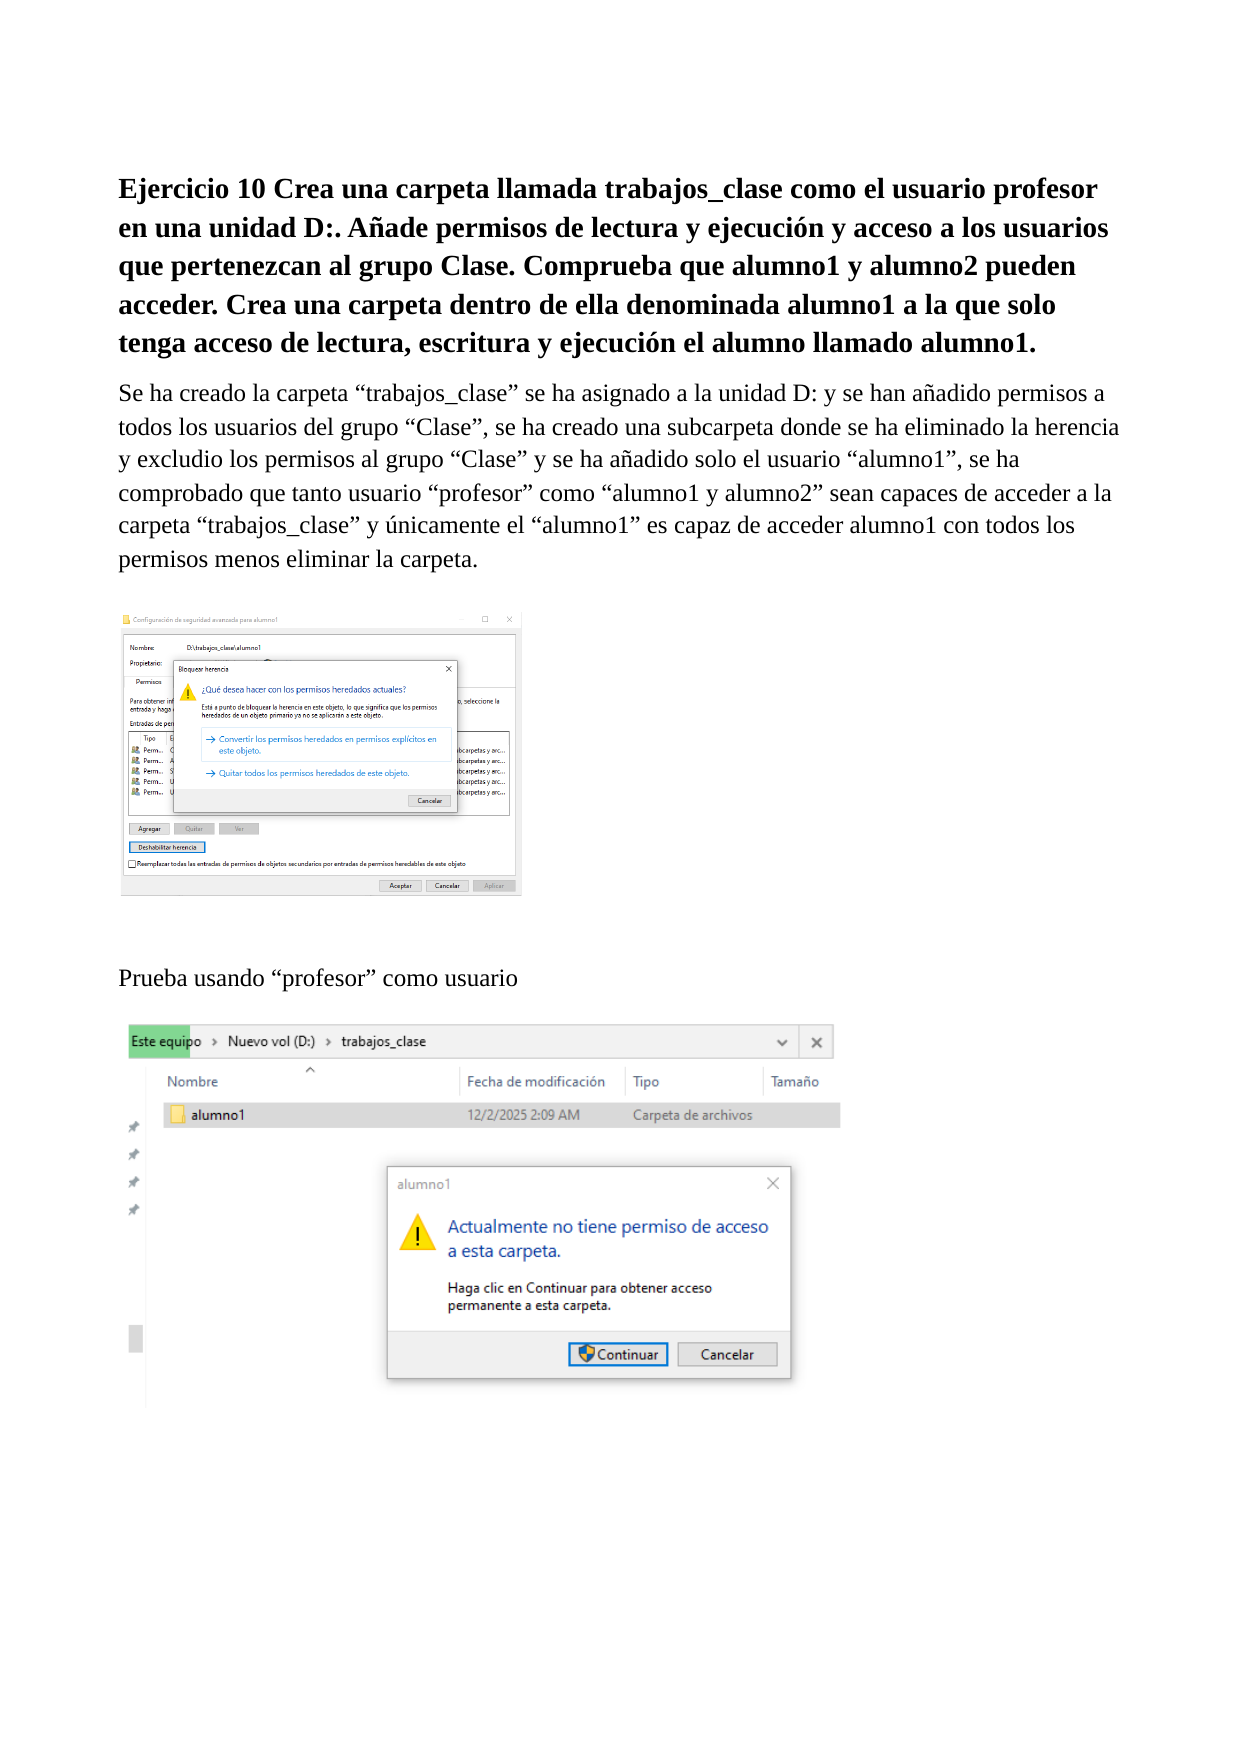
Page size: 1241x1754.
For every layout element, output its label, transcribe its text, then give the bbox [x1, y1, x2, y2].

picture [128, 1022, 841, 1408]
picture [120, 612, 522, 896]
text Ejercicio 10 Crea una carpeta llamada trabajos_clase como el usuario profesor en una unidad D:. Añade permisos de lectura y ejecución y acceso a los usuarios que pertenezcan al grupo Clase. Comprueba que alumno1 y alumno2 pueden acceder. Crea una carpeta dentro de ella denominada alumno1 a la que solo tenga acceso de lectura, escritura y ejecución el alumno llamado alumno1. [118, 171, 1122, 359]
text Se ha creado la carpeta “trabajos_clase” se ha asignado a la unidad D: y se han añadido permisos a todos los usuarios del grupo “Clase”, se ha creado una subcarpeta donde se ha eliminado la herencia y excludio los permisos al grupo “Clase” y se ha añadido solo el usuario “alumno1”, se ha comprobado que tanto usuario “profesor” como “alumno1 y alumno2” sean capaces de acceder a la carpeta “trabajos_clase” y únicamente el “alumno1” es capaz de acceder alumno1 con todos los permisos menos eliminar la carpeta. [118, 378, 1122, 572]
text Prueba usando “profesor” como usuario [118, 963, 1122, 992]
